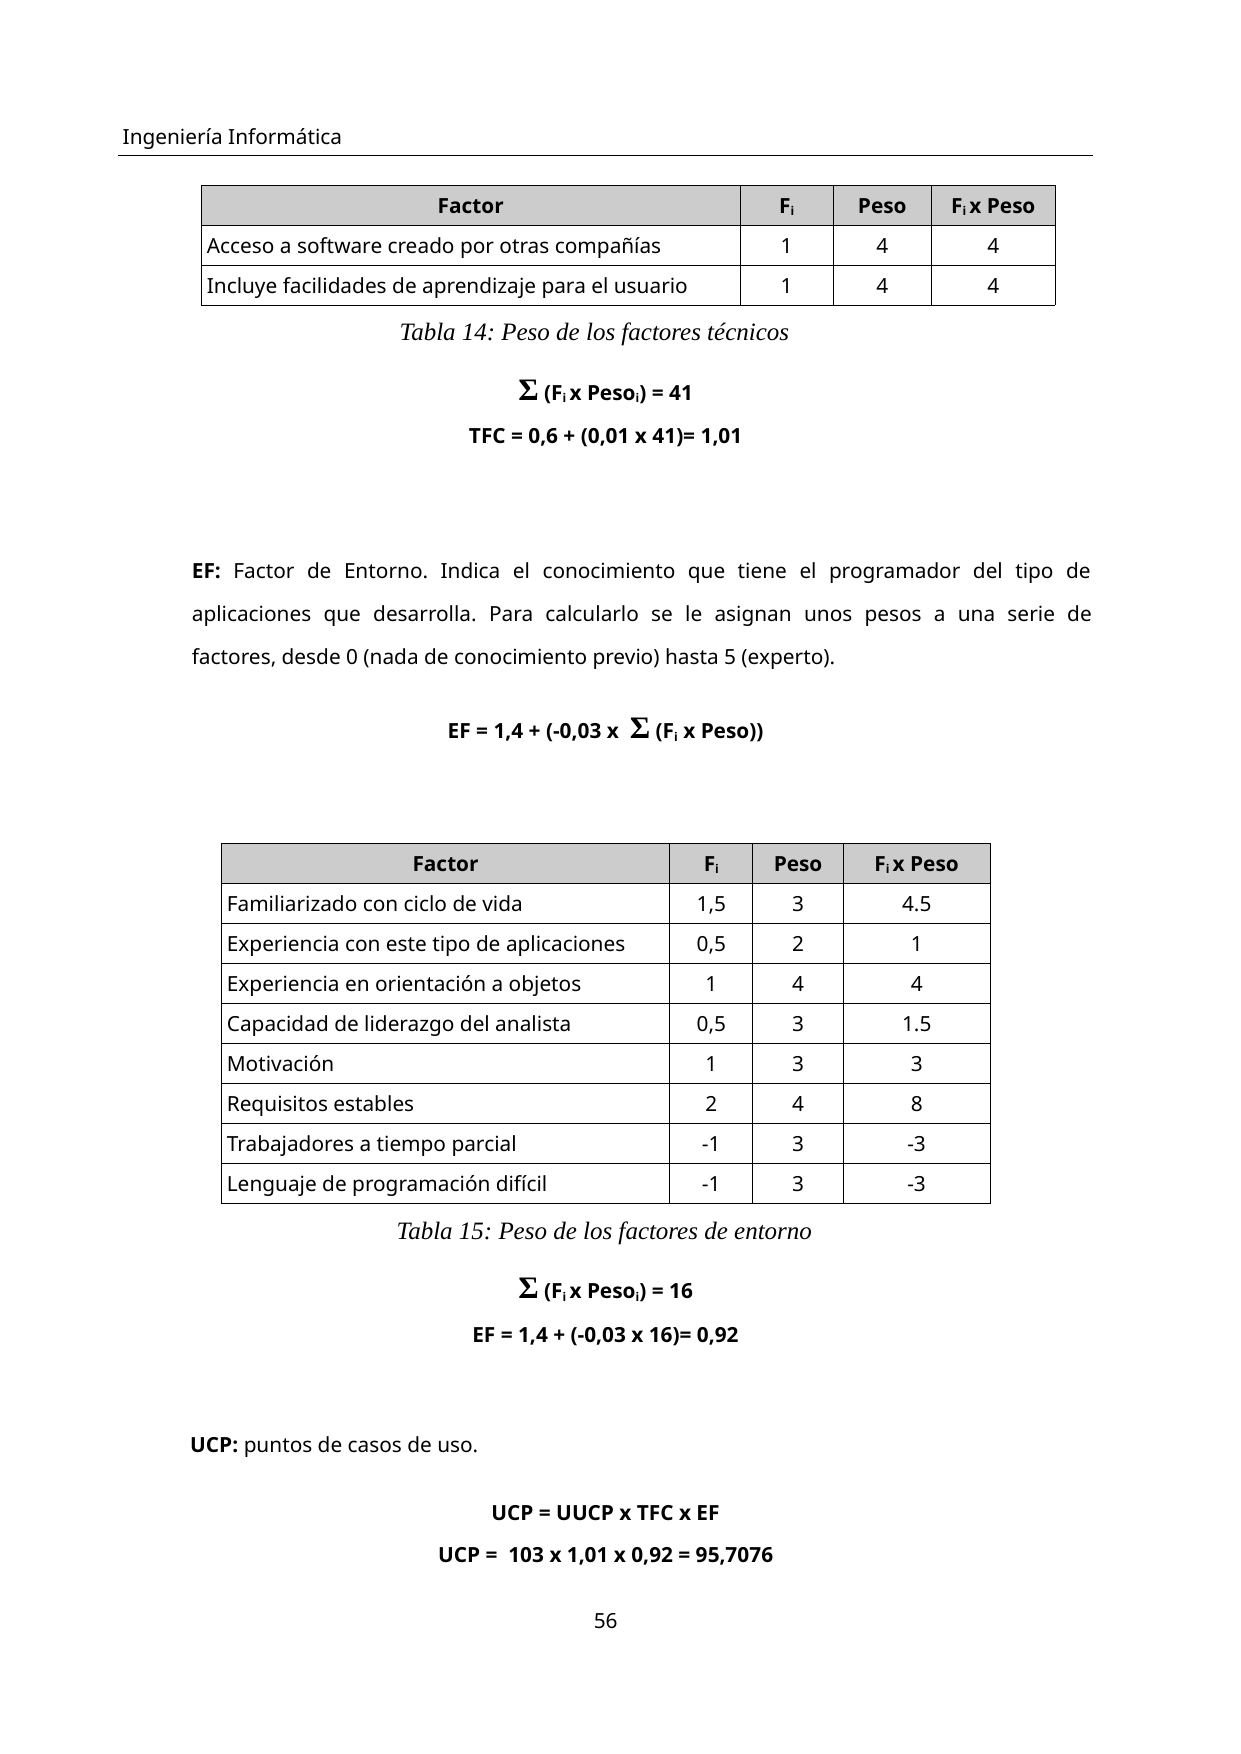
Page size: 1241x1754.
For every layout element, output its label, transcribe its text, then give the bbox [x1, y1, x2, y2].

table_cell -3 [844, 1164, 990, 1203]
table_cell 4 [753, 1084, 843, 1123]
table_cell 3 [753, 1004, 843, 1043]
table_cell 4 [753, 964, 843, 1003]
table_cell Requisitos estables [222, 1084, 669, 1123]
text EF: Factor de Entorno. Indica el conocimiento que tiene el programador del tipo de aplicaciones que desarrolla. Para calcularlo se le asignan unos pesos a una serie de factores, desde 0 (nada de conocimiento previo) hasta 5 (experto). [192, 557, 1093, 670]
table_cell 3 [753, 1044, 843, 1083]
table_cell Familiarizado con ciclo de vida [222, 884, 669, 923]
table_cell 1 [741, 266, 833, 305]
text Σ (Fi x Pesoi) = 16 EF = 1,4 + (-0,03 x 16)= 0,92 [118, 1270, 1093, 1391]
table_header Peso [753, 844, 843, 883]
table_cell -1 [670, 1124, 752, 1163]
table_cell 4 [834, 226, 931, 265]
table_cell 1 [844, 924, 990, 963]
table_cell 3 [753, 1124, 843, 1163]
text Σ (Fi x Pesoi) = 41 TFC = 0,6 + (0,01 x 41)= 1,01 [118, 371, 1093, 450]
table_cell Motivación [222, 1044, 669, 1083]
table_cell 3 [753, 884, 843, 923]
table_cell 2 [670, 1084, 752, 1123]
table_header Factor [222, 844, 669, 883]
text Tabla 15: Peso de los factores de entorno [118, 1216, 1093, 1245]
table_cell 1 [670, 1044, 752, 1083]
table_cell 0,5 [670, 1004, 752, 1043]
table_header Fi [741, 186, 833, 225]
table_cell Capacidad de liderazgo del analista [222, 1004, 669, 1043]
table_cell Acceso a software creado por otras compañías [202, 226, 740, 265]
text UCP: puntos de casos de uso. [190, 1430, 1093, 1458]
table_header Fi [670, 844, 752, 883]
table_cell 1 [741, 226, 833, 265]
table_cell Incluye facilidades de aprendizaje para el usuario [202, 266, 740, 305]
table_cell 3 [753, 1164, 843, 1203]
table_cell -1 [670, 1164, 752, 1203]
table_cell Experiencia en orientación a objetos [222, 964, 669, 1003]
text Tabla 14: Peso de los factores técnicos [399, 317, 1093, 346]
text UCP = UUCP x TFC x EF UCP = 103 x 1,01 x 0,92 = 95,7076 [118, 1498, 1093, 1569]
table_cell 4 [932, 226, 1055, 265]
text EF = 1,4 + (-0,03 x Σ (Fi x Peso)) [118, 709, 1093, 745]
table_cell 8 [844, 1084, 990, 1123]
table_cell 3 [844, 1044, 990, 1083]
table_cell 4 [834, 266, 931, 305]
table_cell 1 [670, 964, 752, 1003]
table_cell 2 [753, 924, 843, 963]
table_cell 4 [932, 266, 1055, 305]
table_cell Trabajadores a tiempo parcial [222, 1124, 669, 1163]
table_cell -3 [844, 1124, 990, 1163]
table_header Factor [202, 186, 740, 225]
table_cell Experiencia con este tipo de aplicaciones [222, 924, 669, 963]
table_cell 0,5 [670, 924, 752, 963]
table_header Fi x Peso [844, 844, 990, 883]
table_cell 1,5 [670, 884, 752, 923]
table_header Fi x Peso [932, 186, 1055, 225]
table_cell 4,5 [844, 884, 990, 923]
table_cell 1,5 [844, 1004, 990, 1043]
table_header Peso [834, 186, 931, 225]
table_cell Lenguaje de programación difícil [222, 1164, 669, 1203]
table_cell 4 [844, 964, 990, 1003]
